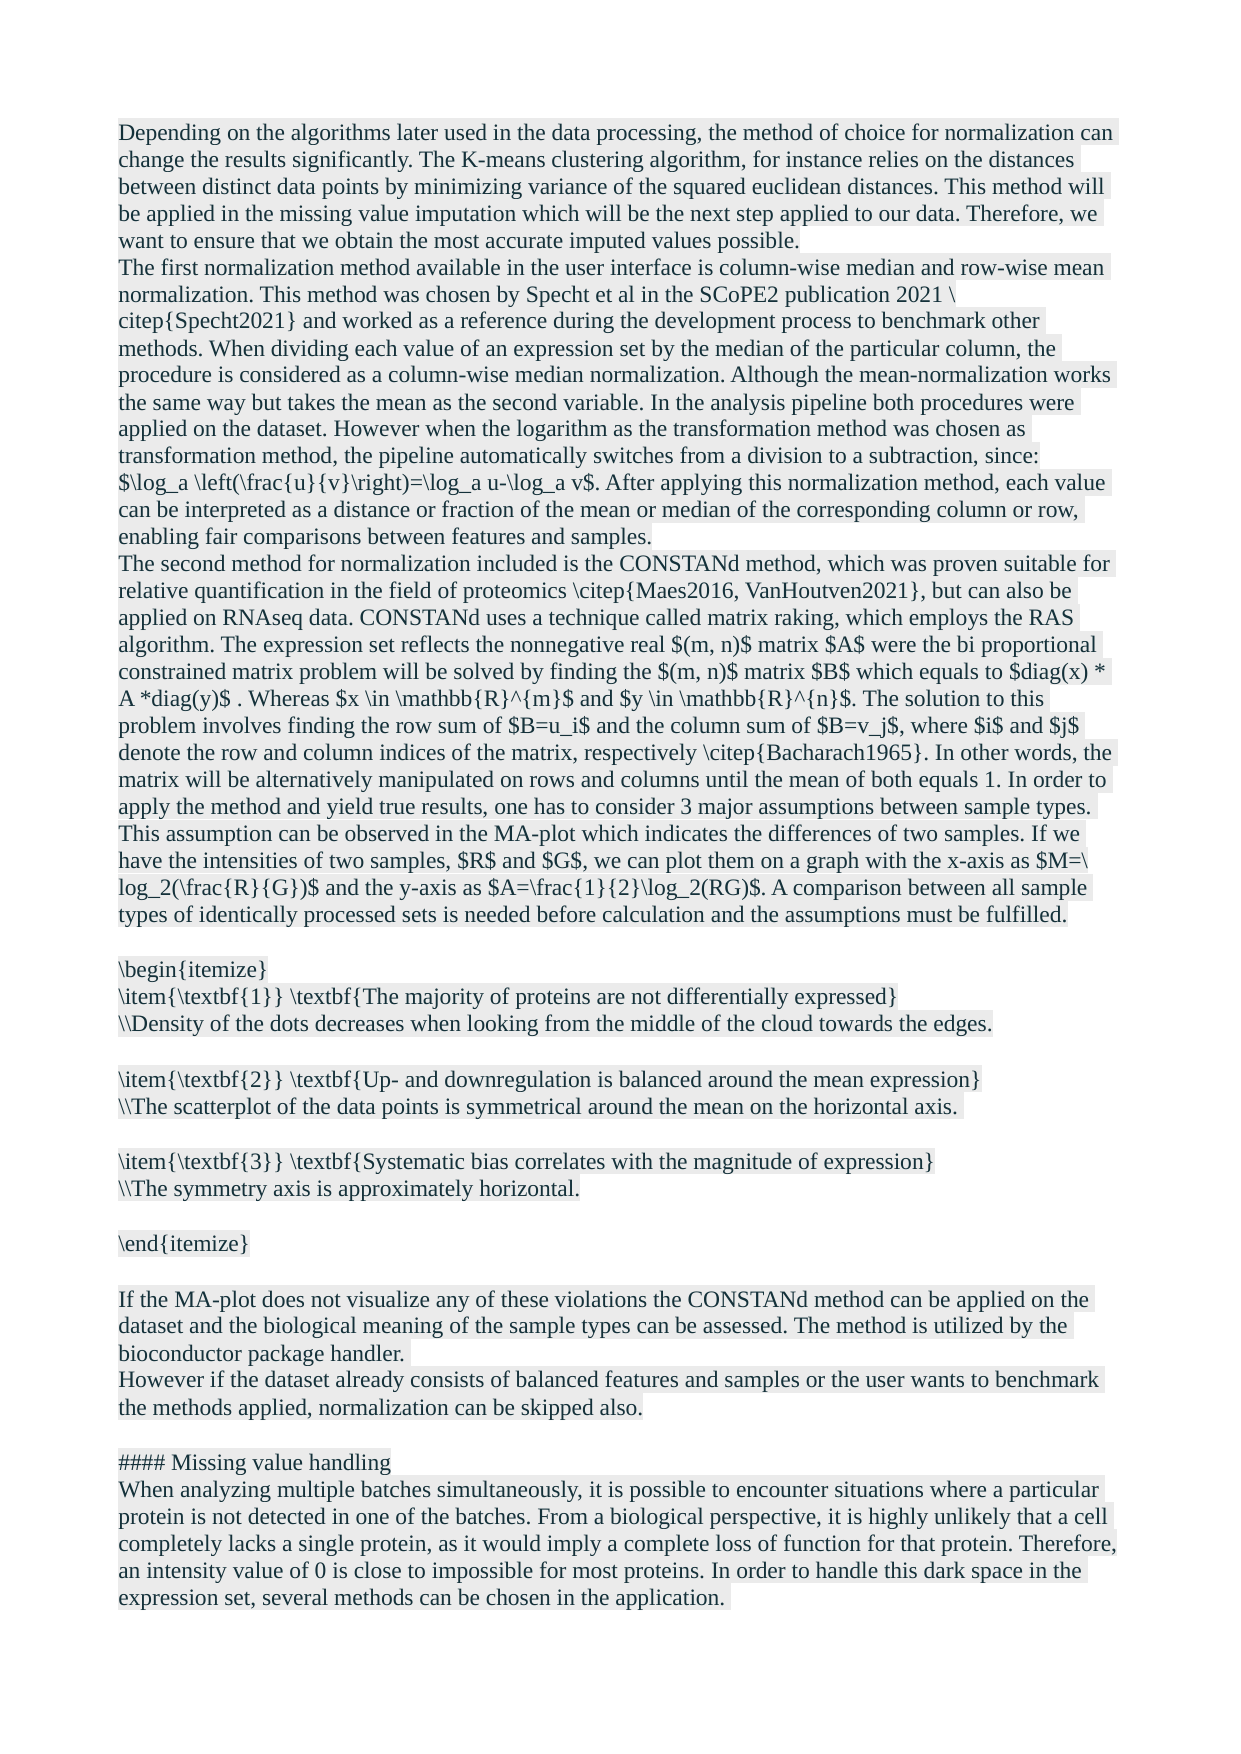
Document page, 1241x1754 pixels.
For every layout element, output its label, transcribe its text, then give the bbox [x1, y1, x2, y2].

text \\Density of the dots decreases when looking from the middle of the cloud towards the edges. [118, 1010, 1122, 1037]
text \\The symmetry axis is approximately horizontal. [118, 1174, 1122, 1201]
text \item{\textbf{2}} \textbf{Up- and downregulation is balanced around the mean expression} [118, 1065, 1122, 1092]
text \item{\textbf{1}} \textbf{The majority of proteins are not differentially expressed} [118, 983, 1122, 1010]
text The second method for normalization included is the CONSTANd method, which was proven suitable for relative quantification in the field of proteomics \citep{Maes2016, VanHoutven2021}, but can also be applied on RNAseq data. CONSTANd uses a technique called matrix raking, which employs the RAS algorithm. The expression set reflects the nonnegative real $(m, n)$ matrix $A$ were the bi proportional constrained matrix problem will be solved by finding the $(m, n)$ matrix $B$ which equals to $diag(x) * A *diag(y)$ . Whereas $x \in \mathbb{R}^{m}$ and $y \in \mathbb{R}^{n}$. The solution to this problem involves finding the row sum of $B=u_i$ and the column sum of $B=v_j$, where $i$ and $j$ denote the row and column indices of the matrix, respectively \citep{Bacharach1965}. In other words, the matrix will be alternatively manipulated on rows and columns until the mean of both equals 1. In order to apply the method and yield true results, one has to consider 3 major assumptions between sample types. This assumption can be observed in the MA-plot which indicates the differences of two samples. If we have the intensities of two samples, $R$ and $G$, we can plot them on a graph with the x-axis as $M=\log_2(\frac{R}{G})$ and the y-axis as $A=\frac{1}{2}\log_2(RG)$. A comparison between all sample types of identically processed sets is needed before calculation and the assumptions must be fulfilled. [118, 550, 1122, 927]
text \begin{itemize} [118, 956, 1122, 983]
text \end{itemize} [118, 1230, 1122, 1257]
text The first normalization method available in the user interface is column-wise median and row-wise mean normalization. This method was chosen by Specht et al in the SCoPE2 publication 2021 \citep{Specht2021} and worked as a reference during the development process to benchmark other methods. When dividing each value of an expression set by the median of the particular column, the procedure is considered as a column-wise median normalization. Although the mean-normalization works the same way but takes the mean as the second variable. In the analysis pipeline both procedures were applied on the dataset. However when the logarithm as the transformation method was chosen as transformation method, the pipeline automatically switches from a division to a subtraction, since: [118, 253, 1122, 469]
text #### Missing value handling [118, 1448, 1122, 1475]
text Depending on the algorithms later used in the data processing, the method of choice for normalization can change the results significantly. The K-means clustering algorithm, for instance relies on the distances between distinct data points by minimizing variance of the squared euclidean distances. This method will be applied in the missing value imputation which will be the next step applied to our data. Therefore, we want to ensure that we obtain the most accurate imputed values possible. [118, 118, 1122, 253]
text However if the dataset already consists of balanced features and samples or the user wants to benchmark the methods applied, normalization can be skipped also. [118, 1366, 1122, 1420]
text \\The scatterplot of the data points is symmetrical around the mean on the horizontal axis. [118, 1092, 1122, 1119]
text $\log_a \left(\frac{u}{v}\right)=\log_a u-\log_a v$. After applying this normalization method, each value can be interpreted as a distance or fraction of the mean or median of the corresponding column or row, enabling fair comparisons between features and samples. [118, 469, 1122, 550]
text When analyzing multiple batches simultaneously, it is possible to encounter situations where a particular protein is not detected in one of the batches. From a biological perspective, it is highly unlikely that a cell completely lacks a single protein, as it would imply a complete loss of function for that protein. Therefore, an intensity value of 0 is close to impossible for most proteins. In order to handle this dark space in the expression set, several methods can be chosen in the application. [118, 1475, 1122, 1610]
text If the MA-plot does not visualize any of these violations the CONSTANd method can be applied on the dataset and the biological meaning of the sample types can be assessed. The method is utilized by the bioconductor package handler. [118, 1285, 1122, 1366]
text \item{\textbf{3}} \textbf{Systematic bias correlates with the magnitude of expression} [118, 1147, 1122, 1174]
